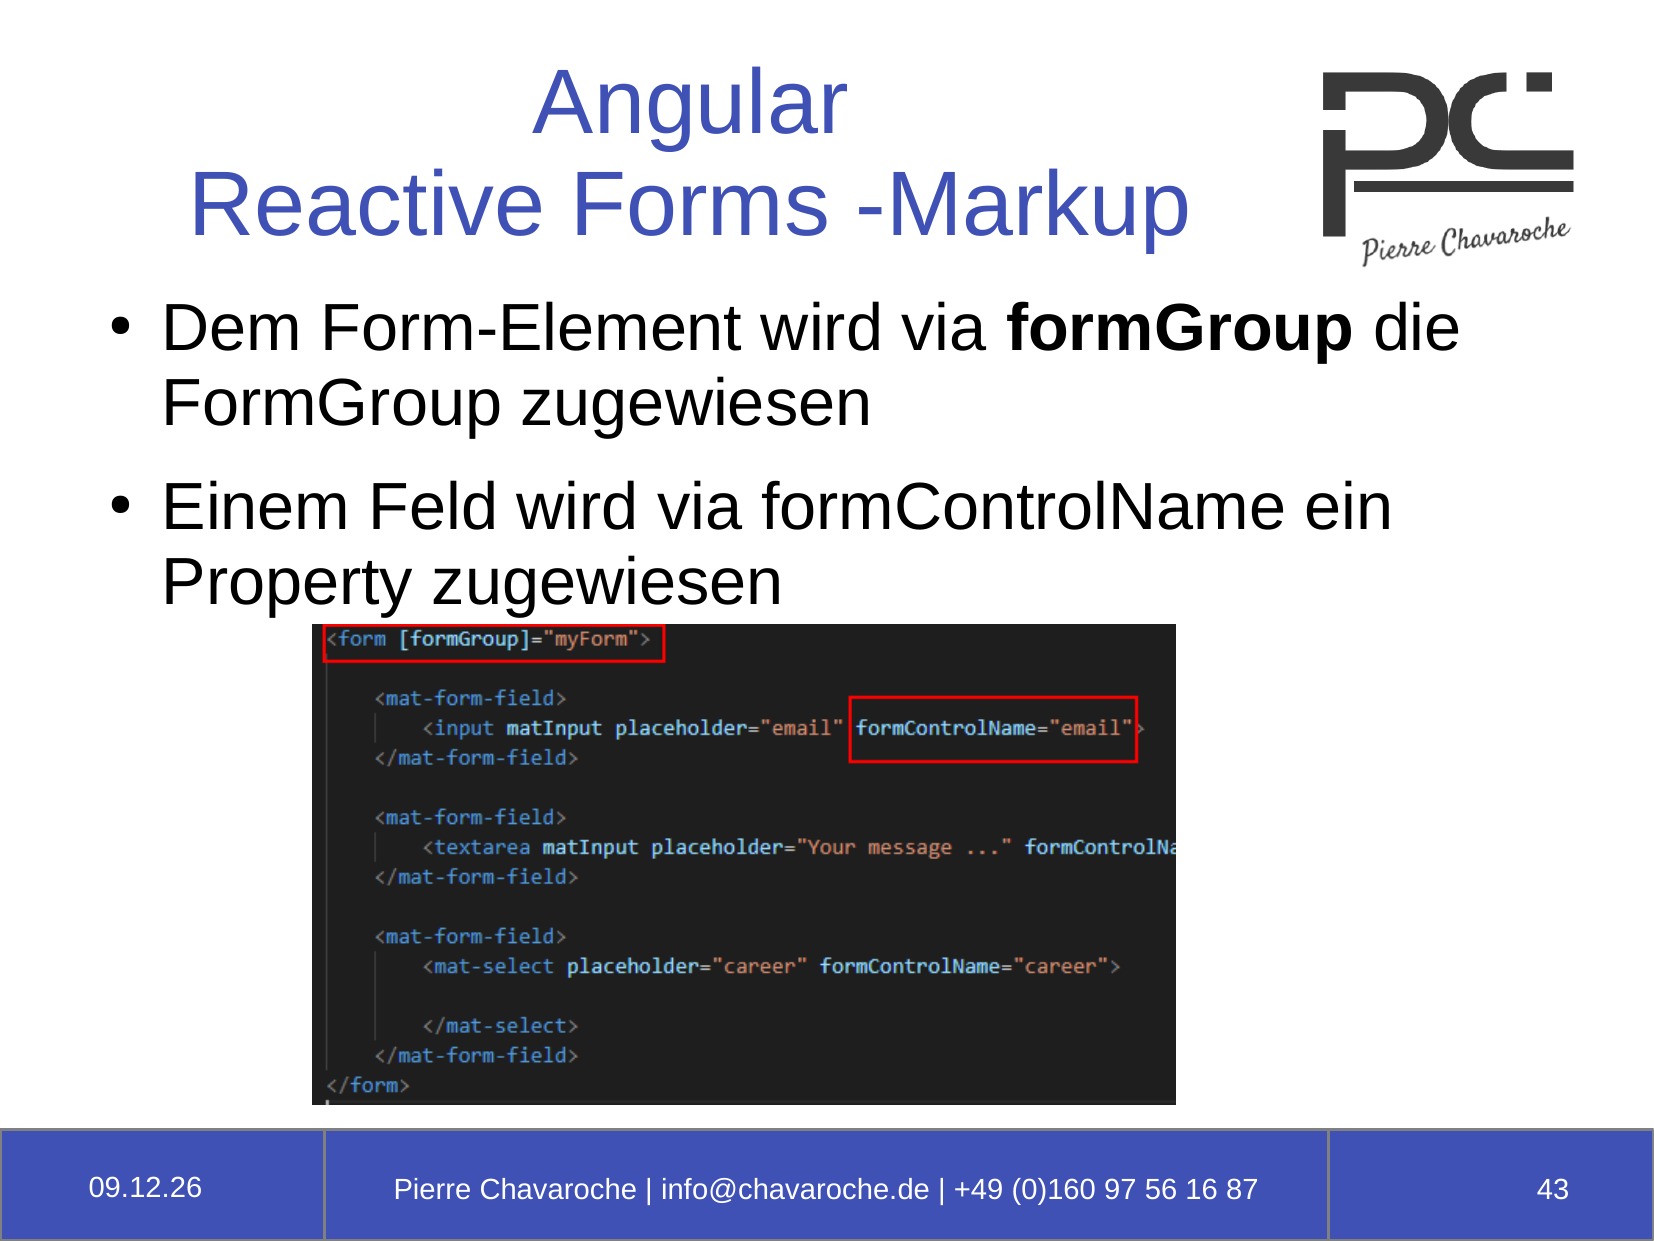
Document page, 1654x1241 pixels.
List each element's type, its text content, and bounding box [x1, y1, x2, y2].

list Dem Form-Element wird via formGroup die FormGroup zugewiesen Einem Feld wird via formControlName ein Property zugewiesen [90, 290, 1563, 1109]
picture [312, 624, 1176, 1105]
title Angular Reactive Forms -Markup [82, 49, 1300, 257]
picture [1307, 29, 1589, 311]
